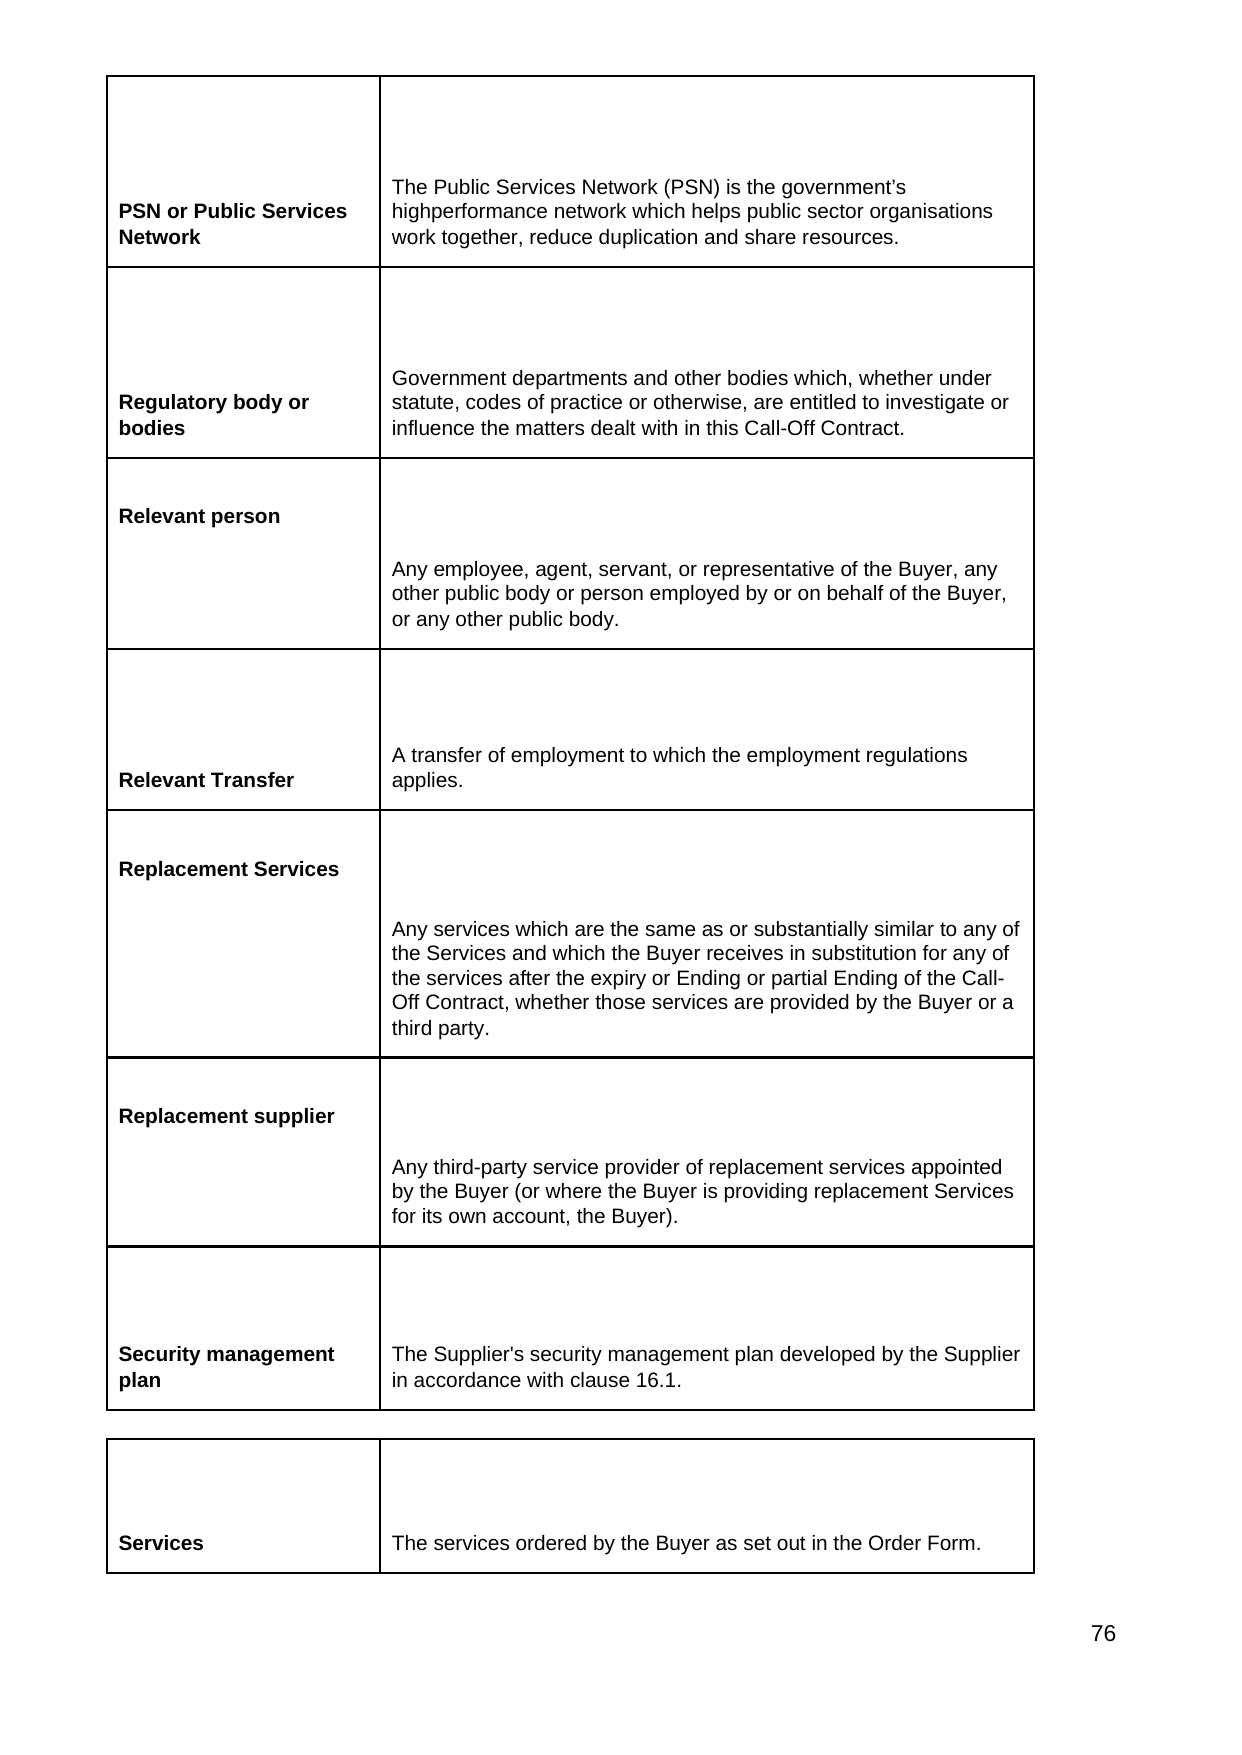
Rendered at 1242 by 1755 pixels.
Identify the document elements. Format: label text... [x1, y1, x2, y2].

table_cell Replacement supplier [108, 1059, 379, 1245]
table_cell Any services which are the same as or substantially similar to any of the Services and which the Buyer receives in substitution for any of the services after the expiry or Ending or partial Ending of the Call- Off Contract, whether those services are provided by the Buyer or a third party. [381, 811, 1033, 1056]
table_cell Government departments and other bodies which, whether under statute, codes of practice or otherwise, are entitled to investigate or influence the matters dealt with in this Call-Off Contract. [381, 268, 1033, 457]
table_cell A transfer of employment to which the employment regulations applies. [381, 650, 1033, 809]
table_header The services ordered by the Buyer as set out in the Order Form. [381, 1440, 1033, 1572]
table_cell Replacement Services [108, 811, 379, 1056]
table_cell Relevant person [108, 459, 379, 648]
table_cell Any third-party service provider of replacement services appointed by the Buyer (or where the Buyer is providing replacement Services for its own account, the Buyer). [381, 1059, 1033, 1245]
table_cell PSN or Public Services Network [108, 77, 379, 266]
table_cell Relevant Transfer [108, 650, 379, 809]
table_cell Regulatory body or bodies [108, 268, 379, 457]
table_cell The Public Services Network (PSN) is the government’s highperformance network which helps public sector organisations work together, reduce duplication and share resources. [381, 77, 1033, 266]
table_cell The Supplier's security management plan developed by the Supplier in accordance with clause 16.1. [381, 1248, 1033, 1409]
table_cell Security management plan [108, 1248, 379, 1409]
table_header Services [108, 1440, 379, 1572]
table_cell Any employee, agent, servant, or representative of the Buyer, any other public body or person employed by or on behalf of the Buyer, or any other public body. [381, 459, 1033, 648]
